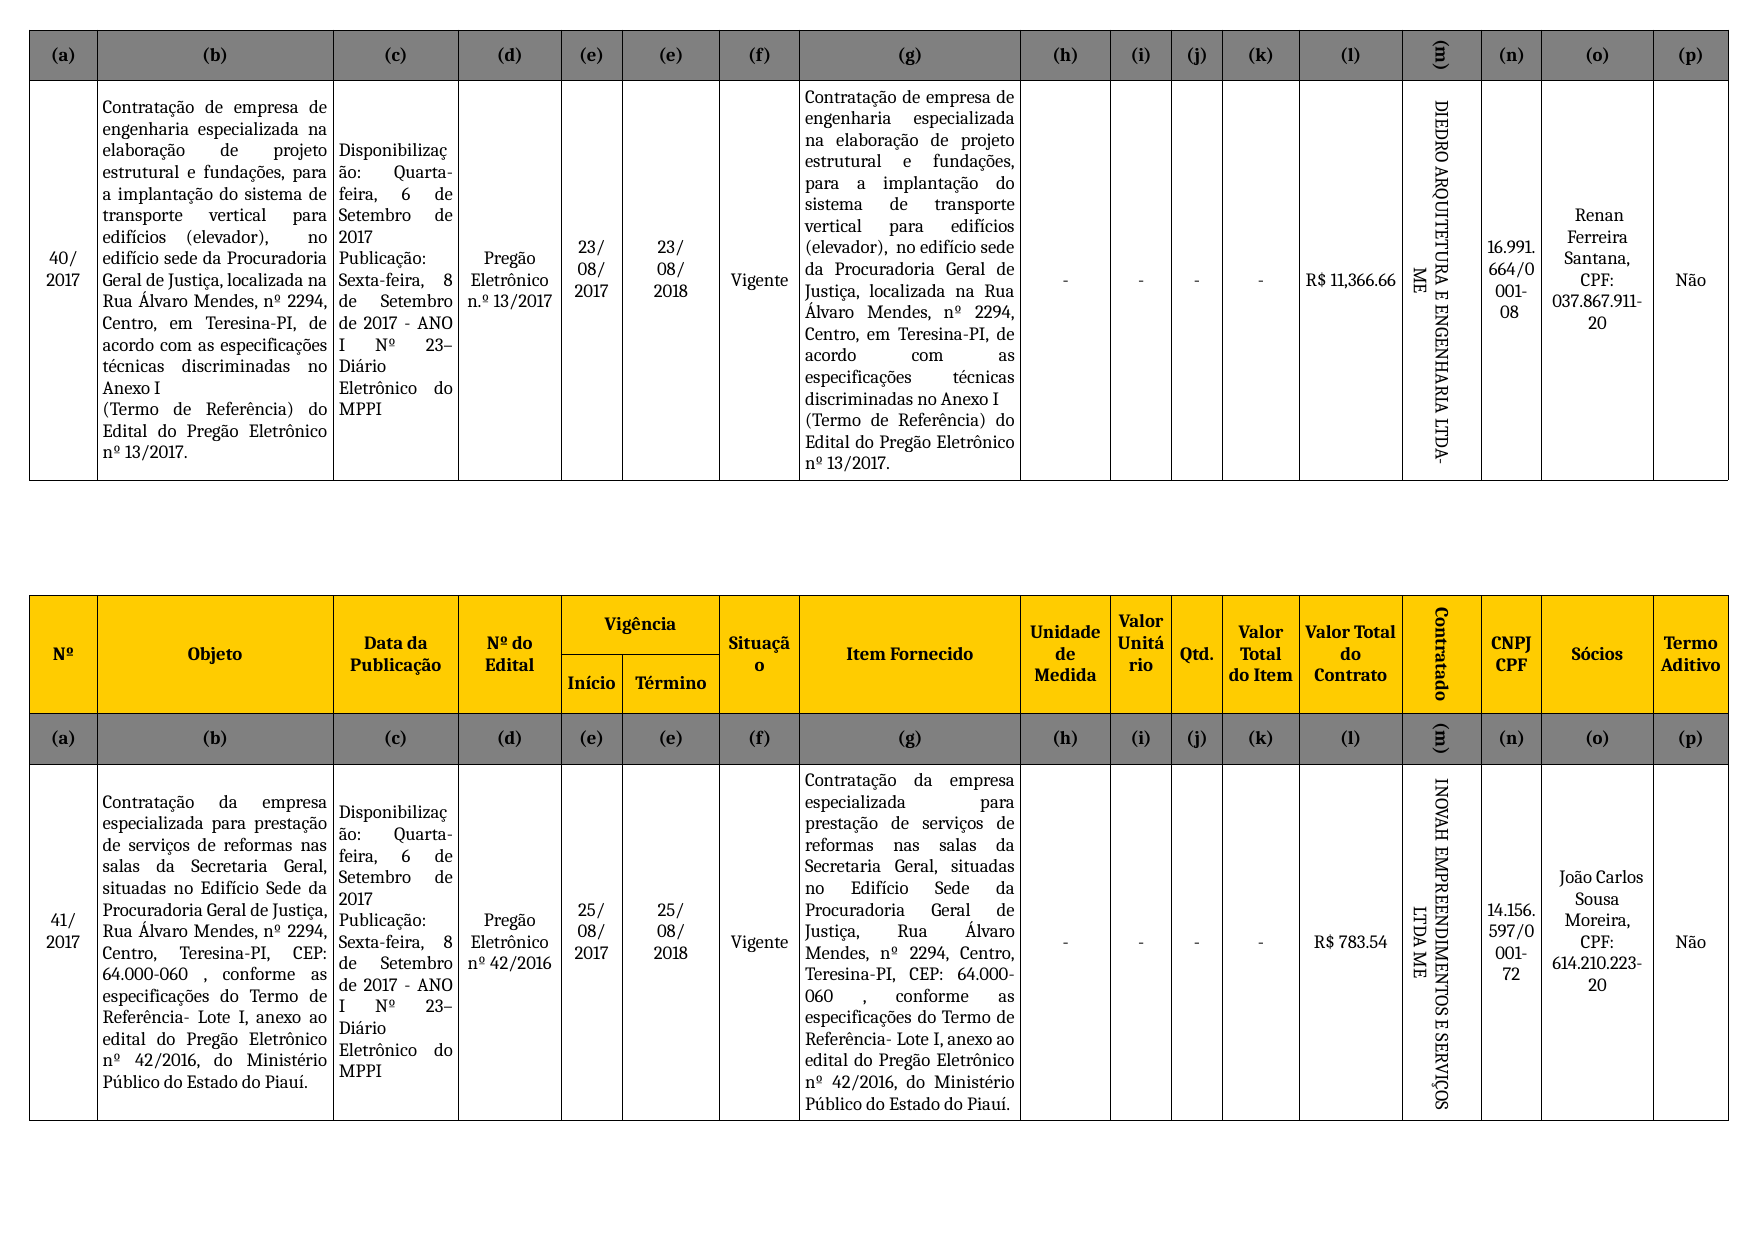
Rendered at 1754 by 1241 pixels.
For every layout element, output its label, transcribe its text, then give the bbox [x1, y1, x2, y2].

table_header Objeto [98, 596, 333, 713]
table_cell João Carlos Sousa Moreira, CPF: 614.210.223-20 [1542, 765, 1653, 1120]
table_cell Pregão Eletrônico n.º 13/2017 [459, 81, 561, 480]
table_cell - [1172, 765, 1222, 1120]
table_cell Contratação da empresa especializada para prestação de serviços de reformas nas salas da Secretaria Geral, situadas no Edifício Sede da Procuradoria Geral de Justiça, Rua Álvaro Mendes, nº 2294, Centro, Teresina-PI, CEP: 64.000-060 , conforme as especificações do Termo de Referência- Lote I, anexo ao edital do Pregão Eletrônico nº 42/2016, do Ministério Público do Estado do Piauí. [98, 765, 333, 1120]
table_header Qtd. [1172, 596, 1222, 713]
table_cell 14.156.597/0001- 72 [1482, 765, 1541, 1120]
table_cell - [1172, 81, 1222, 480]
table_cell (f) [720, 31, 799, 80]
table_cell (l) [1300, 31, 1402, 80]
table_cell (c) [334, 714, 458, 764]
table_header Nº [30, 596, 97, 713]
table_cell (a) [30, 714, 97, 764]
table_cell Não [1654, 765, 1728, 1120]
table_cell (e) [623, 714, 719, 764]
table_cell (f) [720, 714, 799, 764]
table_cell Disponibilização: Quarta-feira, 6 de Setembro de 2017 Publicação: Sexta-feira, 8 de Setembro de 2017 - ANO I Nº 23– Diário Eletrônico do MPPI [334, 81, 458, 480]
table_cell (i) [1111, 714, 1171, 764]
table_header Data da Publicação [334, 596, 458, 713]
table_cell - [1021, 765, 1110, 1120]
table_header Contratado [1403, 596, 1481, 713]
table_header Situação [720, 596, 799, 713]
table_cell 40/ 2017 [30, 81, 97, 480]
table_cell (m) [1403, 31, 1481, 80]
table_header Item Fornecido [800, 596, 1020, 713]
table_cell R$ 783,54 [1300, 765, 1402, 1120]
table_cell Não [1654, 81, 1728, 480]
table_cell (p) [1654, 714, 1728, 764]
table_cell (h) [1021, 31, 1110, 80]
table_cell - [1021, 81, 1110, 480]
table_cell (g) [800, 714, 1020, 764]
table_cell (e) [623, 31, 719, 80]
table_cell (n) [1482, 714, 1541, 764]
table_cell (p) [1654, 31, 1728, 80]
table_cell (o) [1542, 31, 1653, 80]
table_cell DIEDRO ARQUITETURA E ENGENHARIA LTDA-ME [1403, 81, 1481, 480]
table_cell (j) [1172, 714, 1222, 764]
table_cell Contratação de empresa de engenharia especializada na elaboração de projeto estrutural e fundações, para a implantação do sistema de transporte vertical para edifícios (elevador), no edifício sede da Procuradoria Geral de Justiça, localizada na Rua Álvaro Mendes, nº 2294, Centro, em Teresina-PI, de acordo com as especificações técnicas discriminadas no Anexo I (Termo de Referência) do Edital do Pregão Eletrônico nº 13/2017. [98, 81, 333, 480]
table_cell Renan Ferreira Santana, CPF: 037.867.911-20 [1542, 81, 1653, 480]
table_cell Contratação da empresa especializada para prestação de serviços de reformas nas salas da Secretaria Geral, situadas no Edifício Sede da Procuradoria Geral de Justiça, Rua Álvaro Mendes, nº 2294, Centro, Teresina-PI, CEP: 64.000-060 , conforme as especificações do Termo de Referência- Lote I, anexo ao edital do Pregão Eletrônico nº 42/2016, do Ministério Público do Estado do Piauí. [800, 765, 1020, 1120]
table_cell - [1223, 81, 1299, 480]
table_cell (b) [98, 31, 333, 80]
table_cell (d) [459, 31, 561, 80]
table_cell (e) [562, 714, 622, 764]
table_cell 23/ 08/ 2017 [562, 81, 622, 480]
table_header Vigência [562, 596, 719, 654]
table_cell 41/ 2017 [30, 765, 97, 1120]
table_cell (e) [562, 31, 622, 80]
table_cell Início [562, 655, 622, 713]
table_header Valor Total do Contrato [1300, 596, 1402, 713]
table_cell Vigente [720, 81, 799, 480]
table_cell Término [623, 655, 719, 713]
table_cell (b) [98, 714, 333, 764]
table_header Unidade de Medida [1021, 596, 1110, 713]
table_cell (n) [1482, 31, 1541, 80]
table_cell R$ 11.366,66 [1300, 81, 1402, 480]
table_cell Contratação de empresa de engenharia especializada na elaboração de projeto estrutural e fundações, para a implantação do sistema de transporte vertical para edifícios (elevador), no edifício sede da Procuradoria Geral de Justiça, localizada na Rua Álvaro Mendes, nº 2294, Centro, em Teresina-PI, de acordo com as especificações técnicas discriminadas no Anexo I (Termo de Referência) do Edital do Pregão Eletrônico nº 13/2017. [800, 81, 1020, 480]
table_header CNPJ CPF [1482, 596, 1541, 713]
table_cell (l) [1300, 714, 1402, 764]
table_cell - [1111, 81, 1171, 480]
table_cell Vigente [720, 765, 799, 1120]
table_header Sócios [1542, 596, 1653, 713]
table_header Valor Total do Item [1223, 596, 1299, 713]
table_cell Disponibilização: Quarta-feira, 6 de Setembro de 2017 Publicação: Sexta-feira, 8 de Setembro de 2017 - ANO I Nº 23– Diário Eletrônico do MPPI [334, 765, 458, 1120]
table_cell - [1111, 765, 1171, 1120]
table_header Valor Unitário [1111, 596, 1171, 713]
table_cell (j) [1172, 31, 1222, 80]
table_cell (a) [30, 31, 97, 80]
table_cell (m) [1403, 714, 1481, 764]
table_header Termo Aditivo [1654, 596, 1728, 713]
table_cell 25/ 08/ 2017 [562, 765, 622, 1120]
table_cell (i) [1111, 31, 1171, 80]
table_cell (o) [1542, 714, 1653, 764]
table_header Nº do Edital [459, 596, 561, 713]
table_cell 23/ 08/ 2018 [623, 81, 719, 480]
table_cell (g) [800, 31, 1020, 80]
table_cell (k) [1223, 714, 1299, 764]
table_cell (k) [1223, 31, 1299, 80]
table_cell Pregão Eletrônico nº 42/2016 [459, 765, 561, 1120]
table_cell 16.991.664/0001-08 [1482, 81, 1541, 480]
table_cell (h) [1021, 714, 1110, 764]
table_cell (d) [459, 714, 561, 764]
table_cell INOVAH EMPREENDIMENTOS E SERVIÇOS LTDA ME [1403, 765, 1481, 1120]
table_cell 25/ 08/ 2018 [623, 765, 719, 1120]
table_cell - [1223, 765, 1299, 1120]
table_cell (c) [334, 31, 458, 80]
